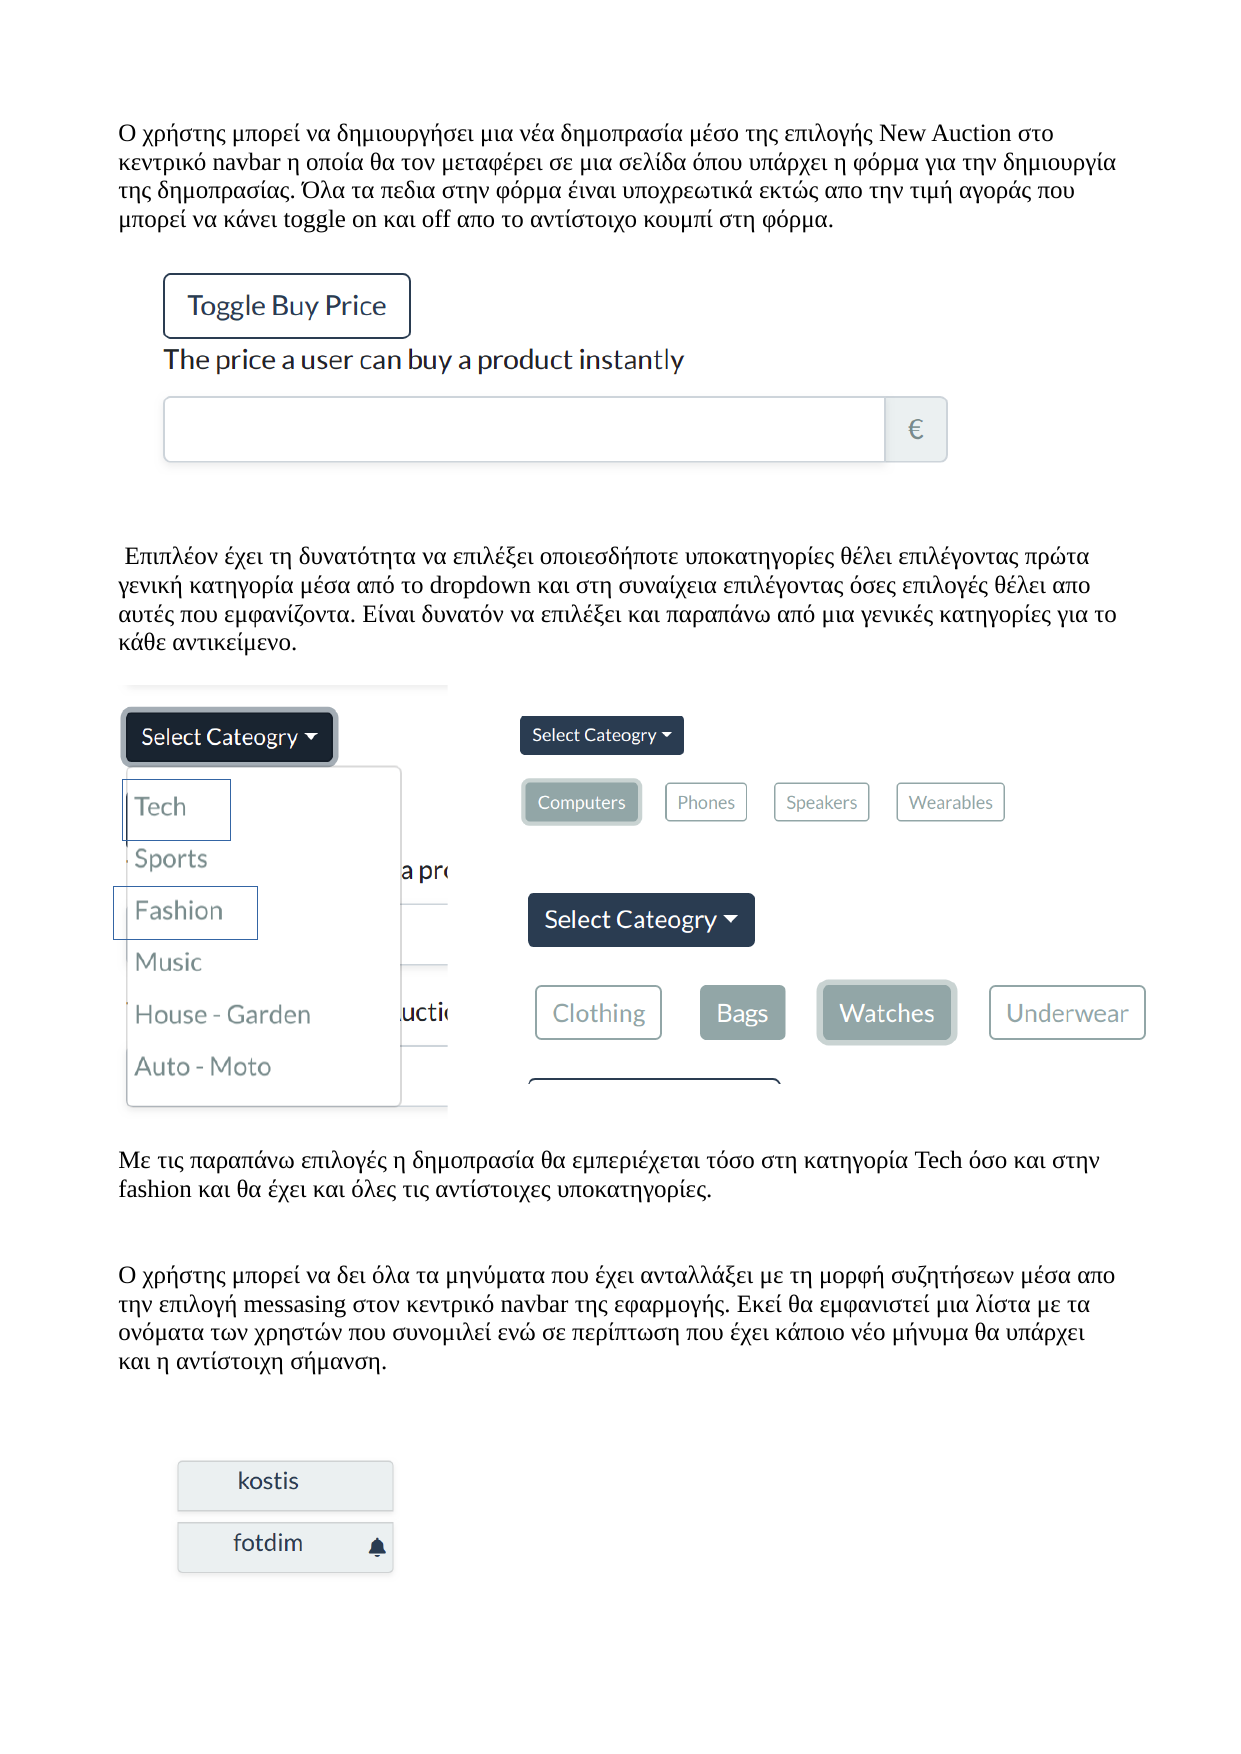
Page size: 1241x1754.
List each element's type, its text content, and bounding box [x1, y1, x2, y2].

text Με τις παραπάνω επιλογές η δημοπρασία θα εμπεριέχεται τόσο στη κατηγορία Tech όσο και στην fashion και θα έχει και όλες τις αντίστοιχες υποκατηγορίες. [118, 1145, 1122, 1202]
picture [118, 261, 1123, 484]
picture [94, 685, 448, 1128]
picture [118, 1403, 1123, 1592]
text Ο χρήστης μπορεί να δει όλα τα μηνύματα που έχει ανταλλάξει με τη μορφή συζητήσεων μέσα απο την επιλογή messasing στον κεντρικό navbar της εφαρμογής. Εκεί θα εμφανιστεί μια λίστα με τα ονόματα των χρηστών που συνομιλεί ενώ σε περίπτωση που έχει κάποιο νέο μήνυμα θα υπάρχει και η αντίστοιχη σήμανση. [118, 1260, 1122, 1375]
text Ο χρήστης μπορεί να δημιουργήσει μια νέα δημοπρασία μέσο της επιλογής New Auction στο κεντρικό navbar η οποία θα τον μεταφέρει σε μια σελίδα όπου υπάρχει η φόρμα για την δημιουργία της δημοπρασίας. Όλα τα πεδια στην φόρμα έιναι υποχρεωτικά εκτώς απο την τιμή αγοράς που μπορεί να κάνει toggle on και off απο το αντίστοιχο κουμπί στη φόρμα. [118, 118, 1122, 233]
text Επιπλέον έχει τη δυνατότητα να επιλέξει οποιεσδήποτε υποκατηγορίες θέλει επιλέγοντας πρώτα γενική κατηγορία μέσα από το dropdown και στη συναίχεια επιλέγοντας όσες επιλογές θέλει απο αυτές που εμφανίζοντα. Είναι δυνατόν να επιλέξει και παραπάνω από μια γενικές κατηγορίες για το κάθε αντικείμενο. [118, 541, 1122, 656]
picture [503, 882, 1189, 1084]
picture [501, 716, 1122, 836]
